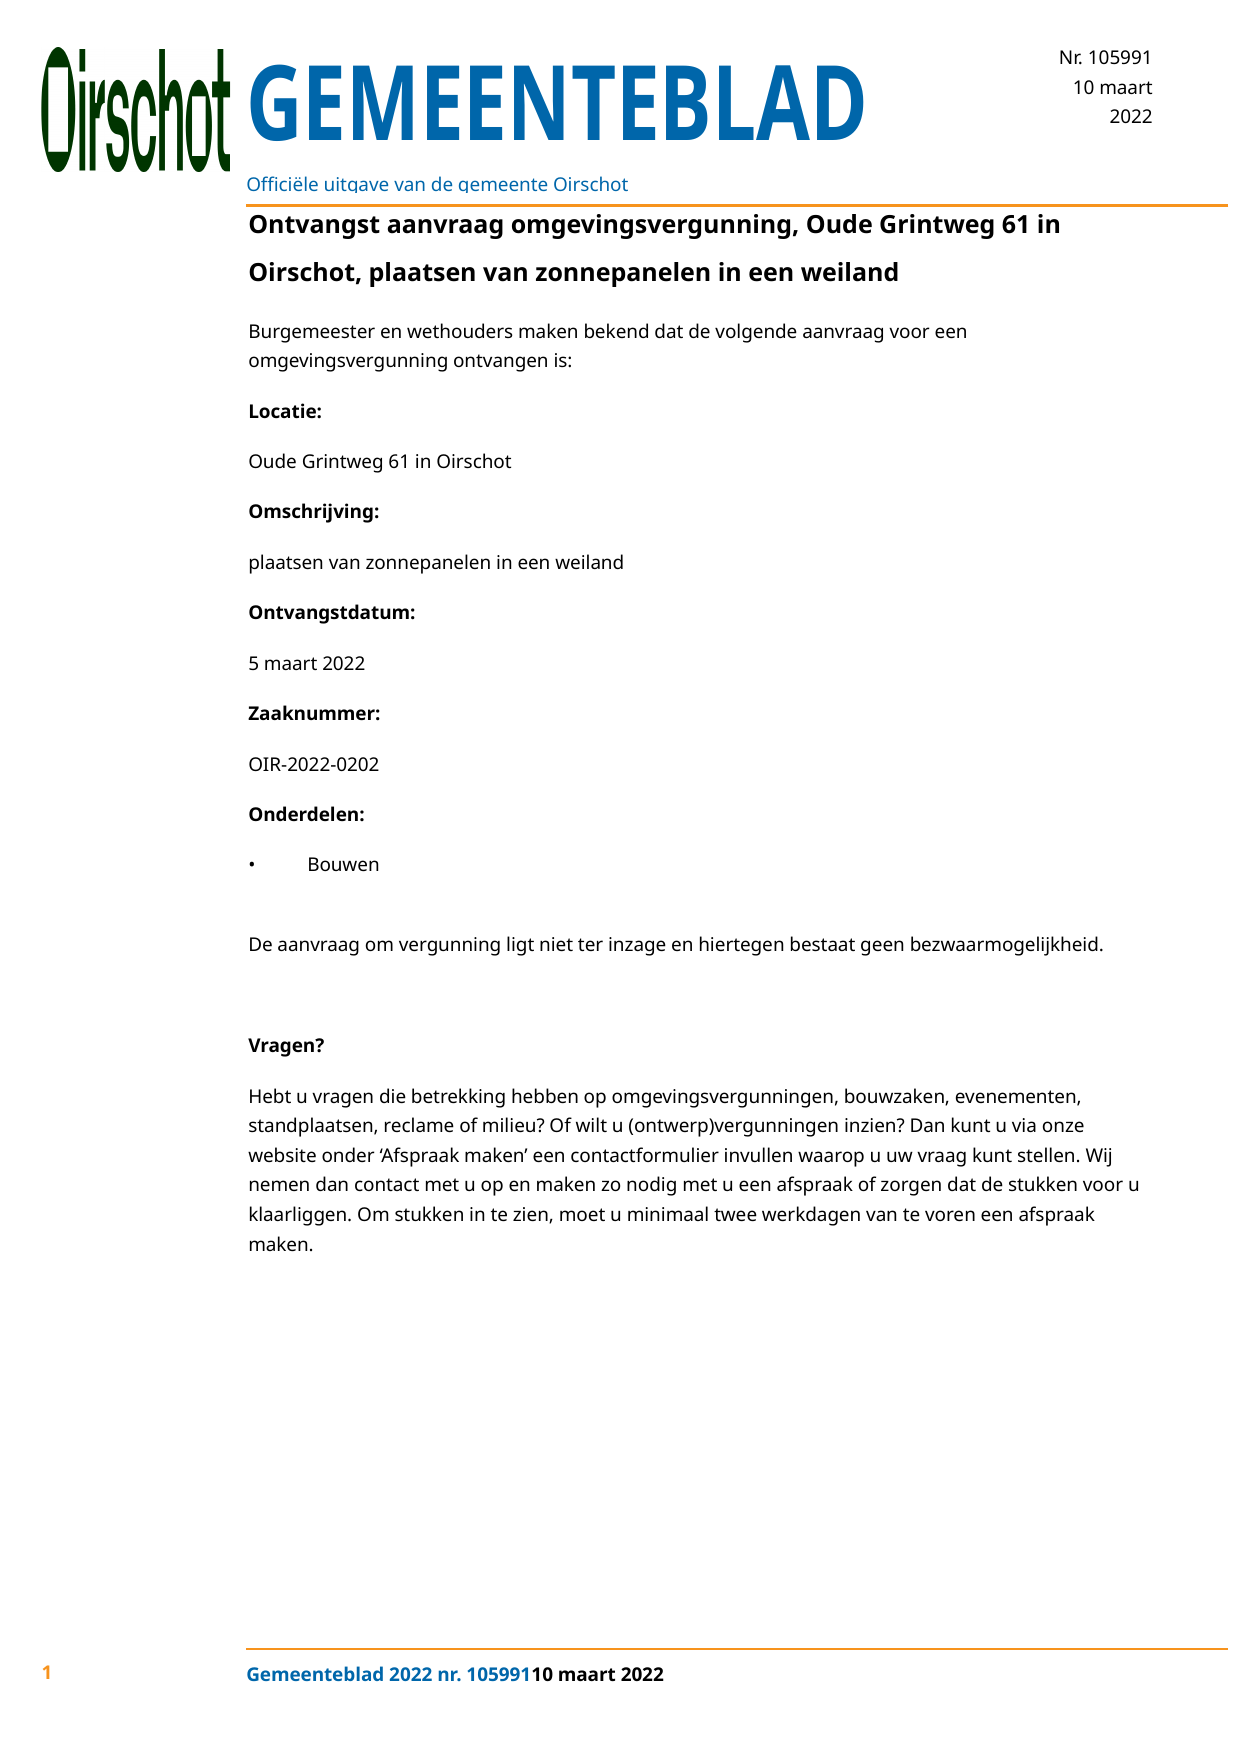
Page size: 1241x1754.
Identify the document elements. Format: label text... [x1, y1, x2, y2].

picture [41, 47, 231, 172]
list Bouwen [248, 852, 1152, 877]
text Ontvangst aanvraag omgevingsvergunning, Oude Grintweg 61 in Oirschot, plaatsen van zonnepanelen in een weiland [248, 207, 1152, 288]
text Vragen? [248, 1032, 1152, 1058]
text Burgemeester en wethouders maken bekend dat de volgende aanvraag voor een omgevingsvergunning ontvangen is: [248, 318, 1152, 373]
text Omschrijving: [248, 499, 1152, 524]
text plaatsen van zonnepanelen in een weiland [248, 549, 1152, 575]
text Onderdelen: [248, 801, 1152, 827]
text Locatie: [248, 398, 1152, 424]
text Ontvangstdatum: [248, 599, 1152, 625]
text 5 maart 2022 [248, 650, 1152, 676]
text Hebt u vragen die betrekking hebben op omgevingsvergunningen, bouwzaken, evenementen, standplaatsen, reclame of milieu? Of wilt u (ontwerp)vergunningen inzien? Dan kunt u via onze website onder ‘Afspraak maken’ een contactformulier invullen waarop u uw vraag kunt stellen. Wij nemen dan contact met u op en maken zo nodig met u een afspraak of zorgen dat de stukken voor u klaarliggen. Om stukken in te zien, moet u minimaal twee werkdagen van te voren een afspraak maken. [248, 1083, 1152, 1257]
text De aanvraag om vergunning ligt niet ter inzage en hiertegen bestaat geen bezwaarmogelijkheid. [248, 932, 1152, 957]
text Zaaknummer: [248, 700, 1152, 726]
text OIR-2022-0202 [248, 751, 1152, 777]
text Oude Grintweg 61 in Oirschot [248, 448, 1152, 474]
